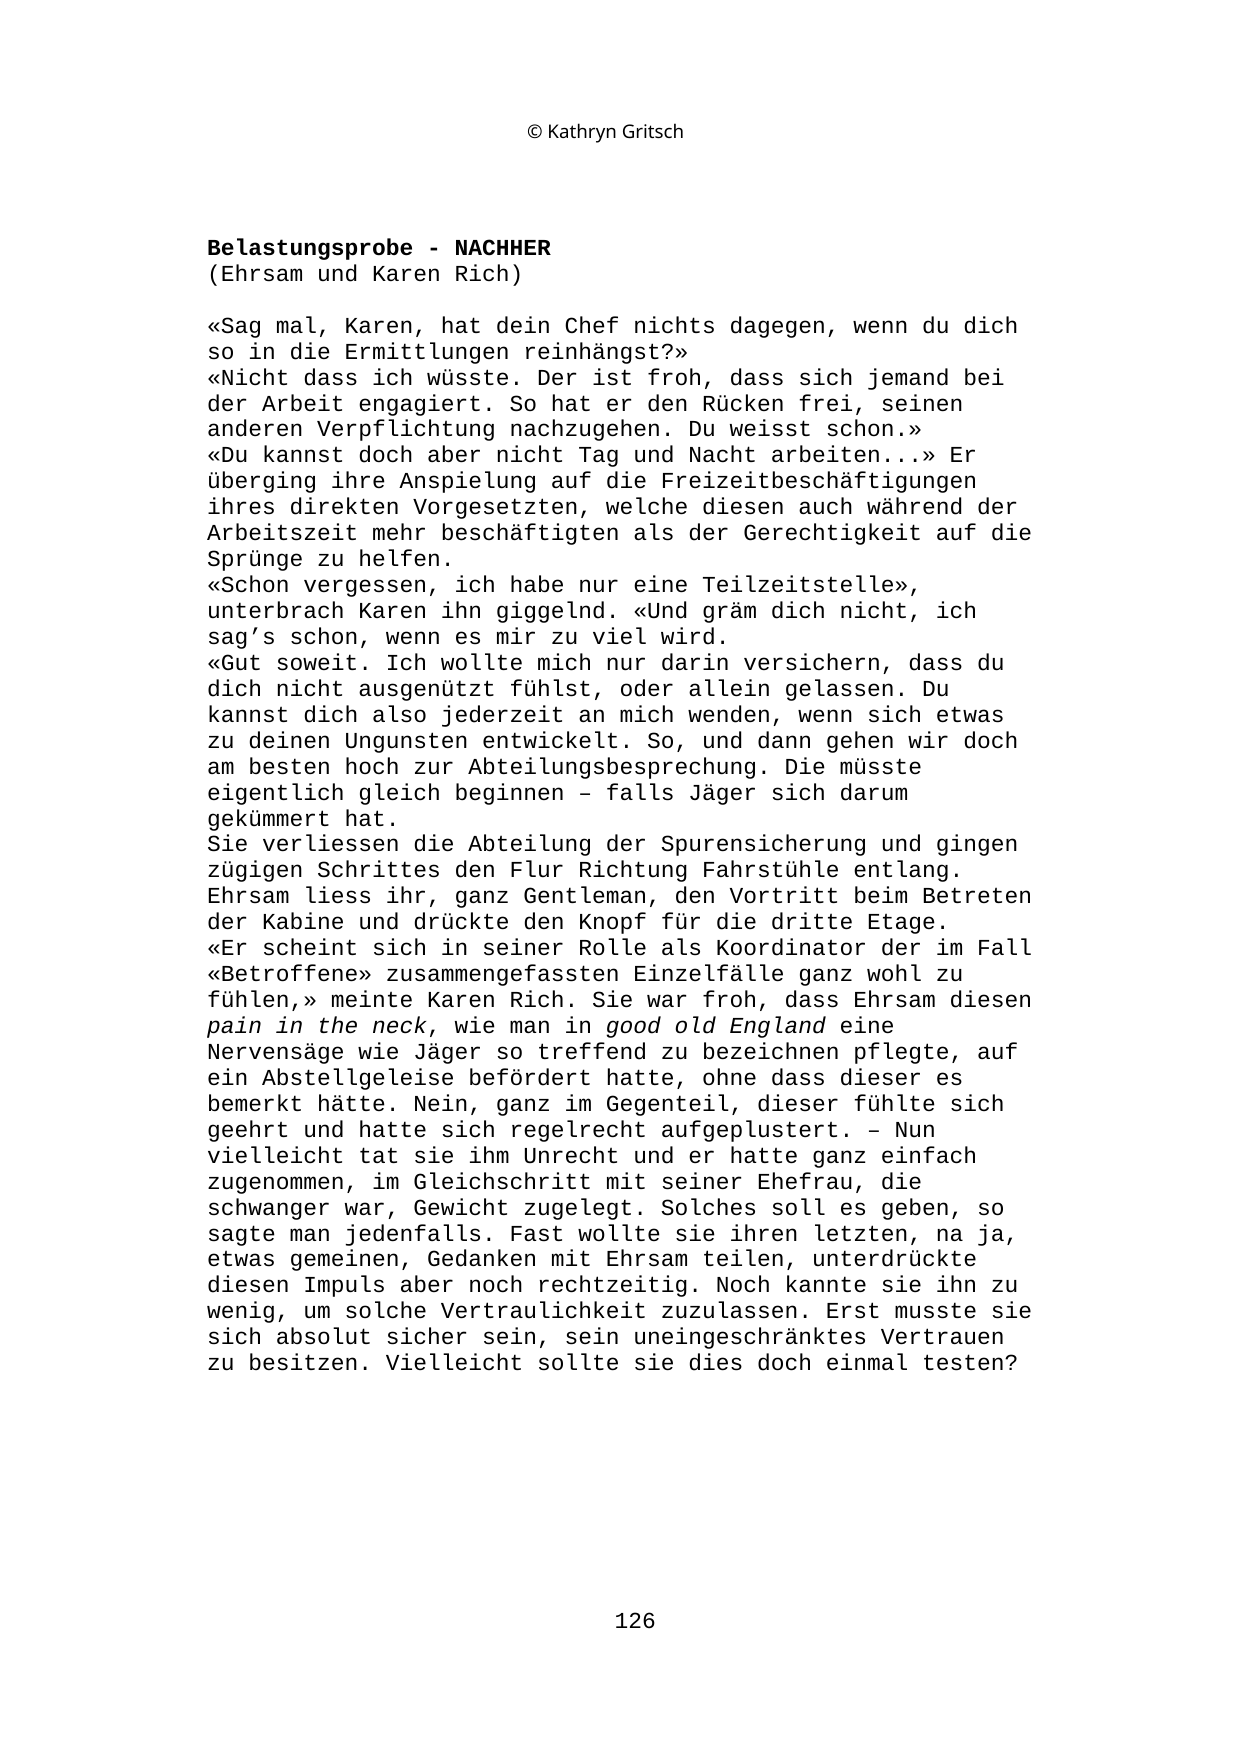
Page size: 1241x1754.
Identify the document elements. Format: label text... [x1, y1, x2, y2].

text Belastungsprobe - NACHHER [207, 236, 1034, 262]
text «Schon vergessen, ich habe nur eine Teilzeitstelle», unterbrach Karen ihn giggelnd. «Und gräm dich nicht, ich sag’s schon, wenn es mir zu viel wird. [207, 573, 1034, 651]
text «Sag mal, Karen, hat dein Chef nichts dagegen, wenn du dich so in die Ermittlungen reinhängst?» [207, 314, 1034, 366]
text «Du kannst doch aber nicht Tag und Nacht arbeiten...» Er überging ihre Anspielung auf die Freizeitbeschäftigungen ihres direkten Vorgesetzten, welche diesen auch während der Arbeitszeit mehr beschäftigten als der Gerechtigkeit auf die Sprünge zu helfen. [207, 444, 1034, 573]
text «Er scheint sich in seiner Rolle als Koordinator der im Fall «Betroffene» zusammengefassten Einzelfälle ganz wohl zu fühlen,» meinte Karen Rich. Sie war froh, dass Ehrsam diesen pain in the neck, wie man in good old England eine Nervensäge wie Jäger so treffend zu bezeichnen pflegte, auf ein Abstellgeleise befördert hatte, ohne dass dieser es bemerkt hätte. Nein, ganz im Gegenteil, dieser fühlte sich geehrt und hatte sich regelrecht aufgeplustert. – Nun vielleicht tat sie ihm Unrecht und er hatte ganz einfach zugenommen, im Gleichschritt mit seiner Ehefrau, die schwanger war, Gewicht zugelegt. Solches soll es geben, so sagte man jedenfalls. Fast wollte sie ihren letzten, na ja, etwas gemeinen, Gedanken mit Ehrsam teilen, unterdrückte diesen Impuls aber noch rechtzeitig. Noch kannte sie ihn zu wenig, um solche Vertraulichkeit zuzulassen. Erst musste sie sich absolut sicher sein, sein uneingeschränktes Vertrauen zu besitzen. Vielleicht sollte sie dies doch einmal testen? [207, 937, 1034, 1377]
text Sie verliessen die Abteilung der Spurensicherung und gingen zügigen Schrittes den Flur Richtung Fahrstühle entlang. Ehrsam liess ihr, ganz Gentleman, den Vortritt beim Betreten der Kabine und drückte den Knopf für die dritte Etage. [207, 833, 1034, 937]
text «Nicht dass ich wüsste. Der ist froh, dass sich jemand bei der Arbeit engagiert. So hat er den Rücken frei, seinen anderen Verpflichtung nachzugehen. Du weisst schon.» [207, 366, 1034, 444]
text (Ehrsam und Karen Rich) [207, 262, 1034, 288]
text «Gut soweit. Ich wollte mich nur darin versichern, dass du dich nicht ausgenützt fühlst, oder allein gelassen. Du kannst dich also jederzeit an mich wenden, wenn sich etwas zu deinen Ungunsten entwickelt. So, und dann gehen wir doch am besten hoch zur Abteilungsbesprechung. Die müsste eigentlich gleich beginnen – falls Jäger sich darum gekümmert hat. [207, 651, 1034, 833]
